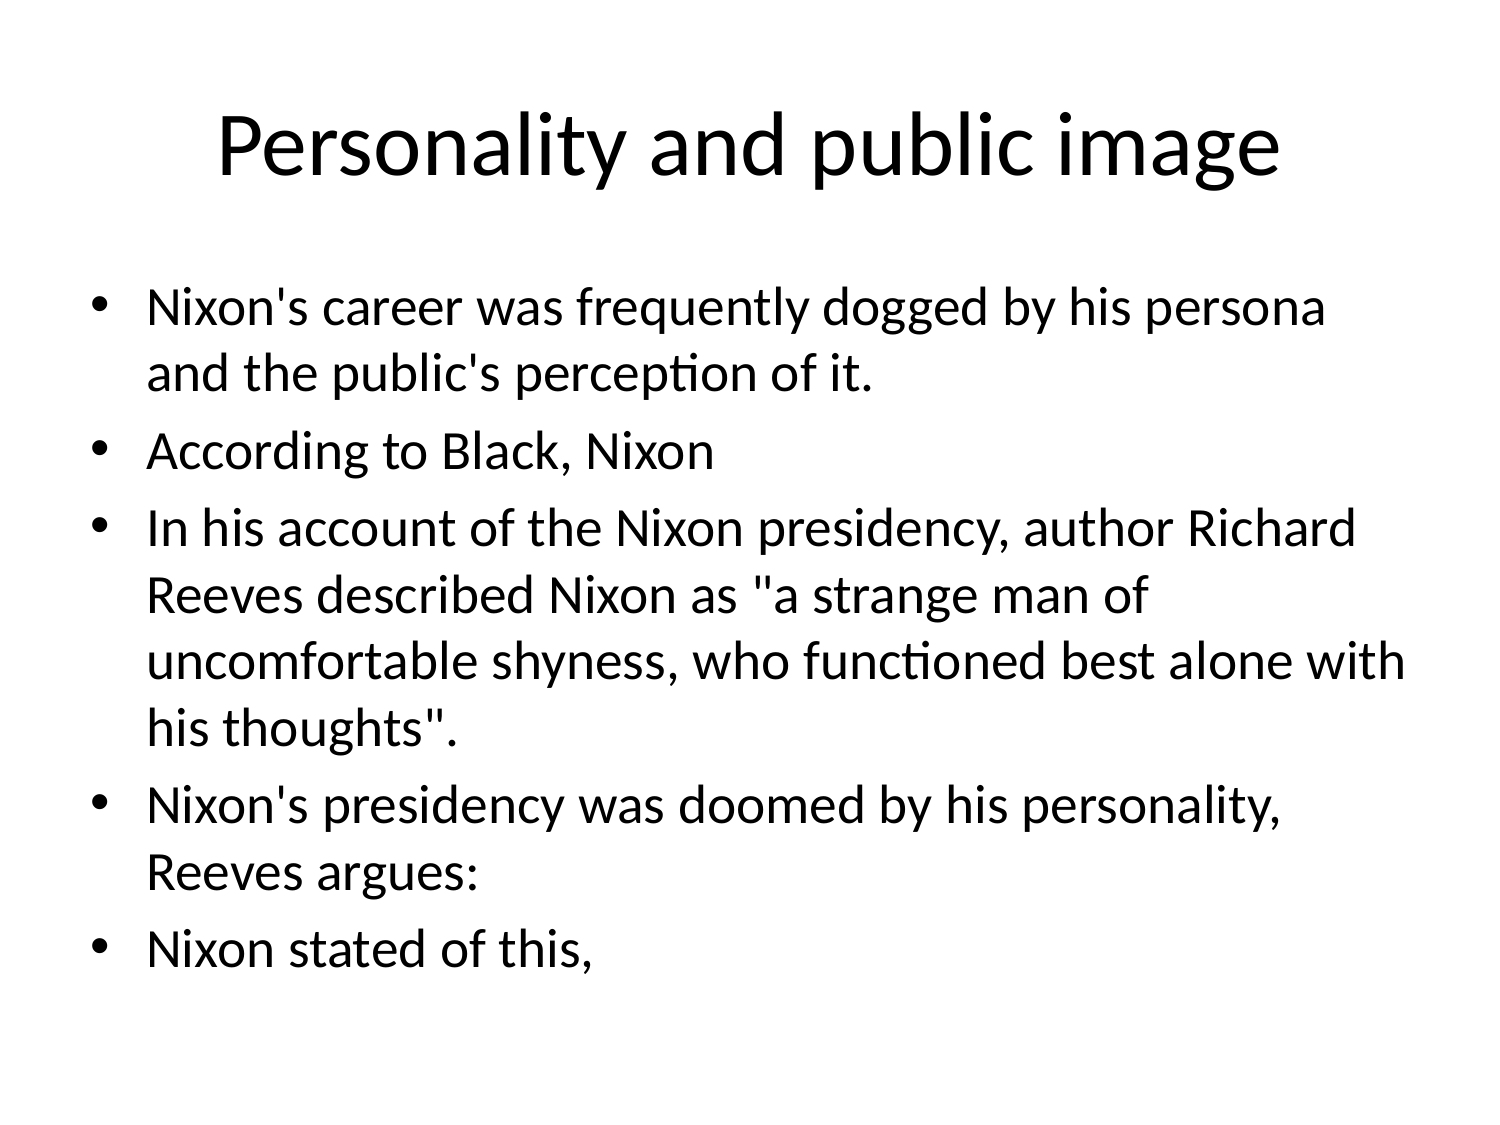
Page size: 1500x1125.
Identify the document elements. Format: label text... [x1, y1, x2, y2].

list Nixon's career was frequently dogged by his persona and the public's perception of it. According to Black, Nixon In his account of the Nixon presidency, author Richard Reeves described Nixon as "a strange man of uncomfortable shyness, who functioned best alone with his thoughts". Nixon's presidency was doomed by his personality, Reeves argues: Nixon stated of this, [75, 262, 1425, 1005]
title Personality and public image [75, 45, 1425, 233]
